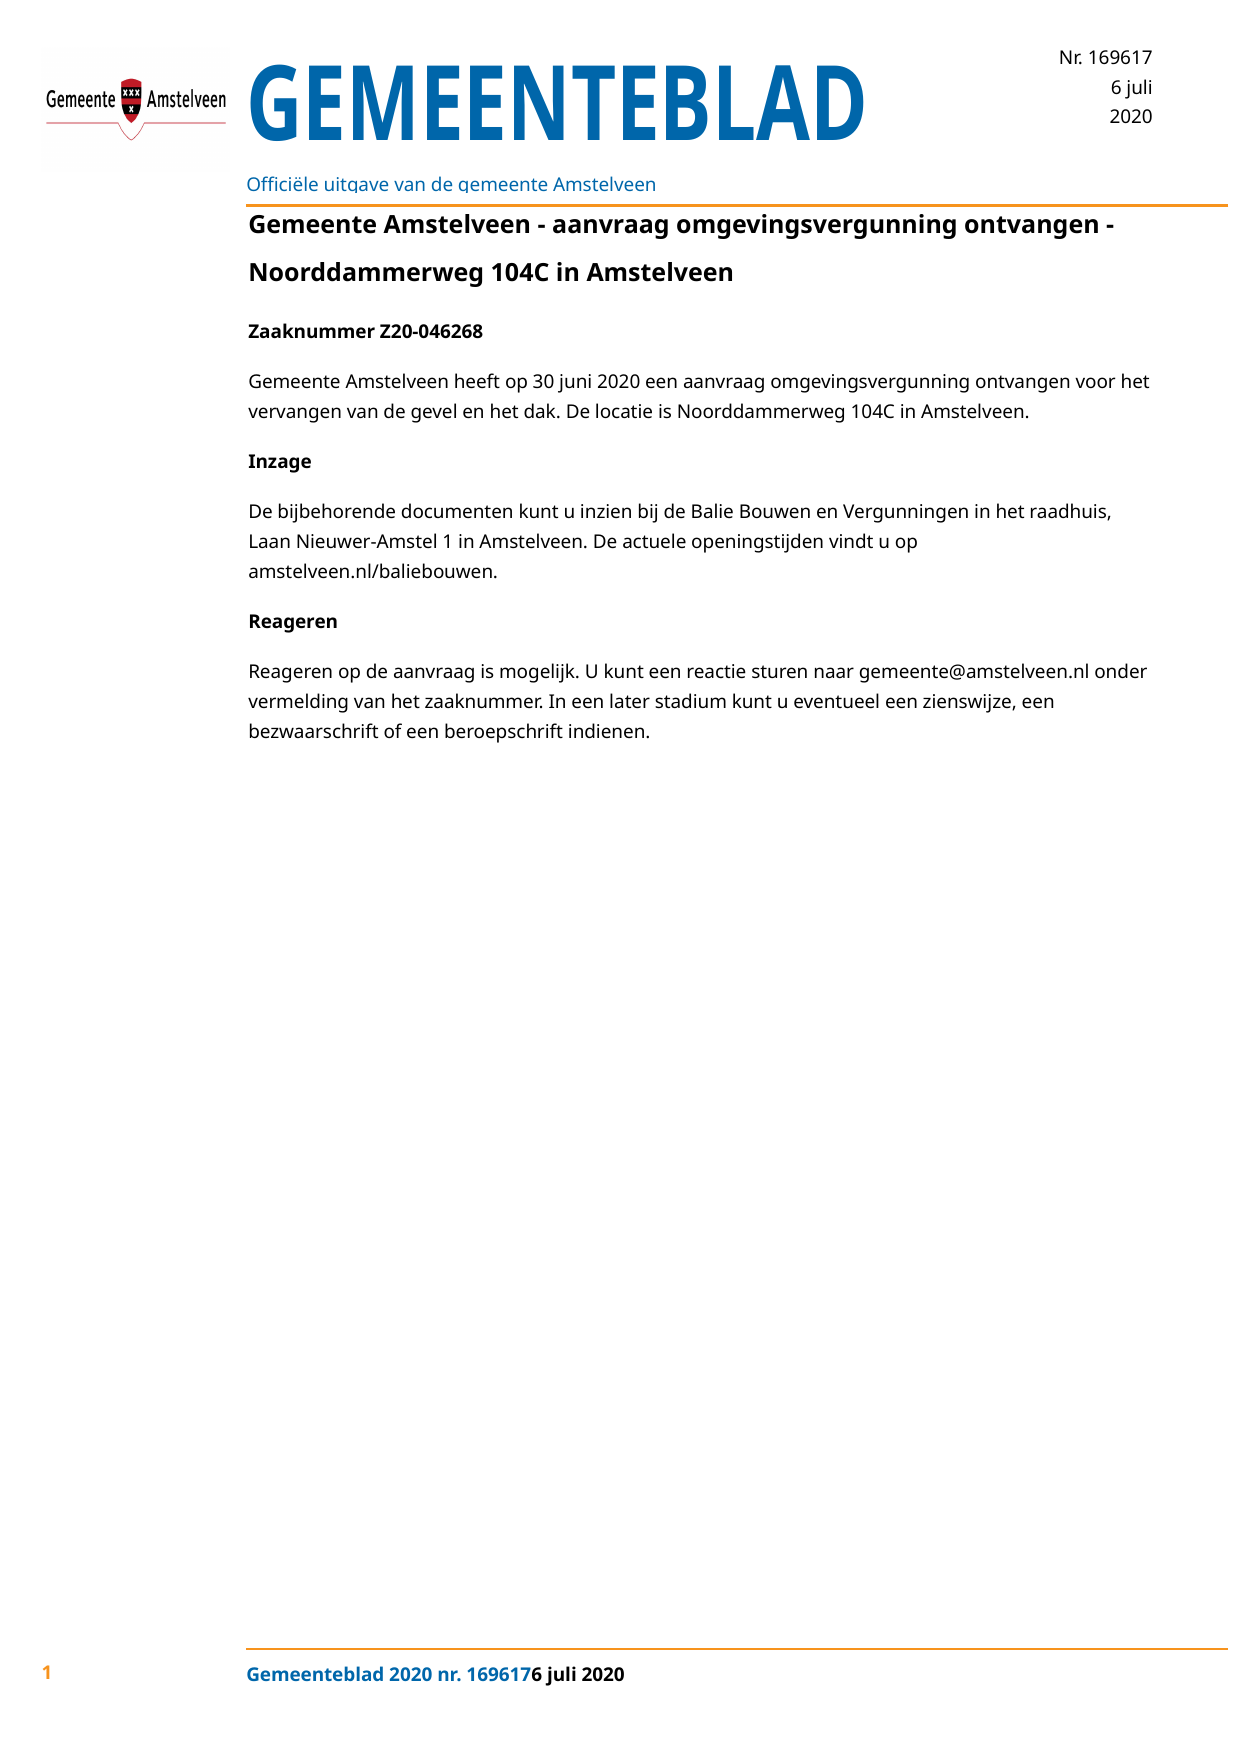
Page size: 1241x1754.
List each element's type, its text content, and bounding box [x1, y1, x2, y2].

text Zaaknummer Z20-046268 [248, 318, 1152, 344]
text Gemeente Amstelveen - aanvraag omgevingsvergunning ontvangen - Noorddammerweg 104C in Amstelveen [248, 207, 1152, 288]
text Reageren op de aanvraag is mogelijk. U kunt een reactie sturen naar gemeente@amstelveen.nl onder vermelding van het zaaknummer. In een later stadium kunt u eventueel een zienswijze, een bezwaarschrift of een beroepschrift indienen. [248, 659, 1152, 744]
text De bijbehorende documenten kunt u inzien bij de Balie Bouwen en Vergunningen in het raadhuis, Laan Nieuwer-Amstel 1 in Amstelveen. De actuele openingstijden vindt u op amstelveen.nl/baliebouwen. [248, 499, 1152, 584]
text Gemeente Amstelveen heeft op 30 juni 2020 een aanvraag omgevingsvergunning ontvangen voor het vervangen van de gevel en het dak. De locatie is Noorddammerweg 104C in Amstelveen. [248, 368, 1152, 424]
text Inzage [248, 448, 1152, 474]
picture [41, 47, 231, 172]
text Reageren [248, 608, 1152, 634]
